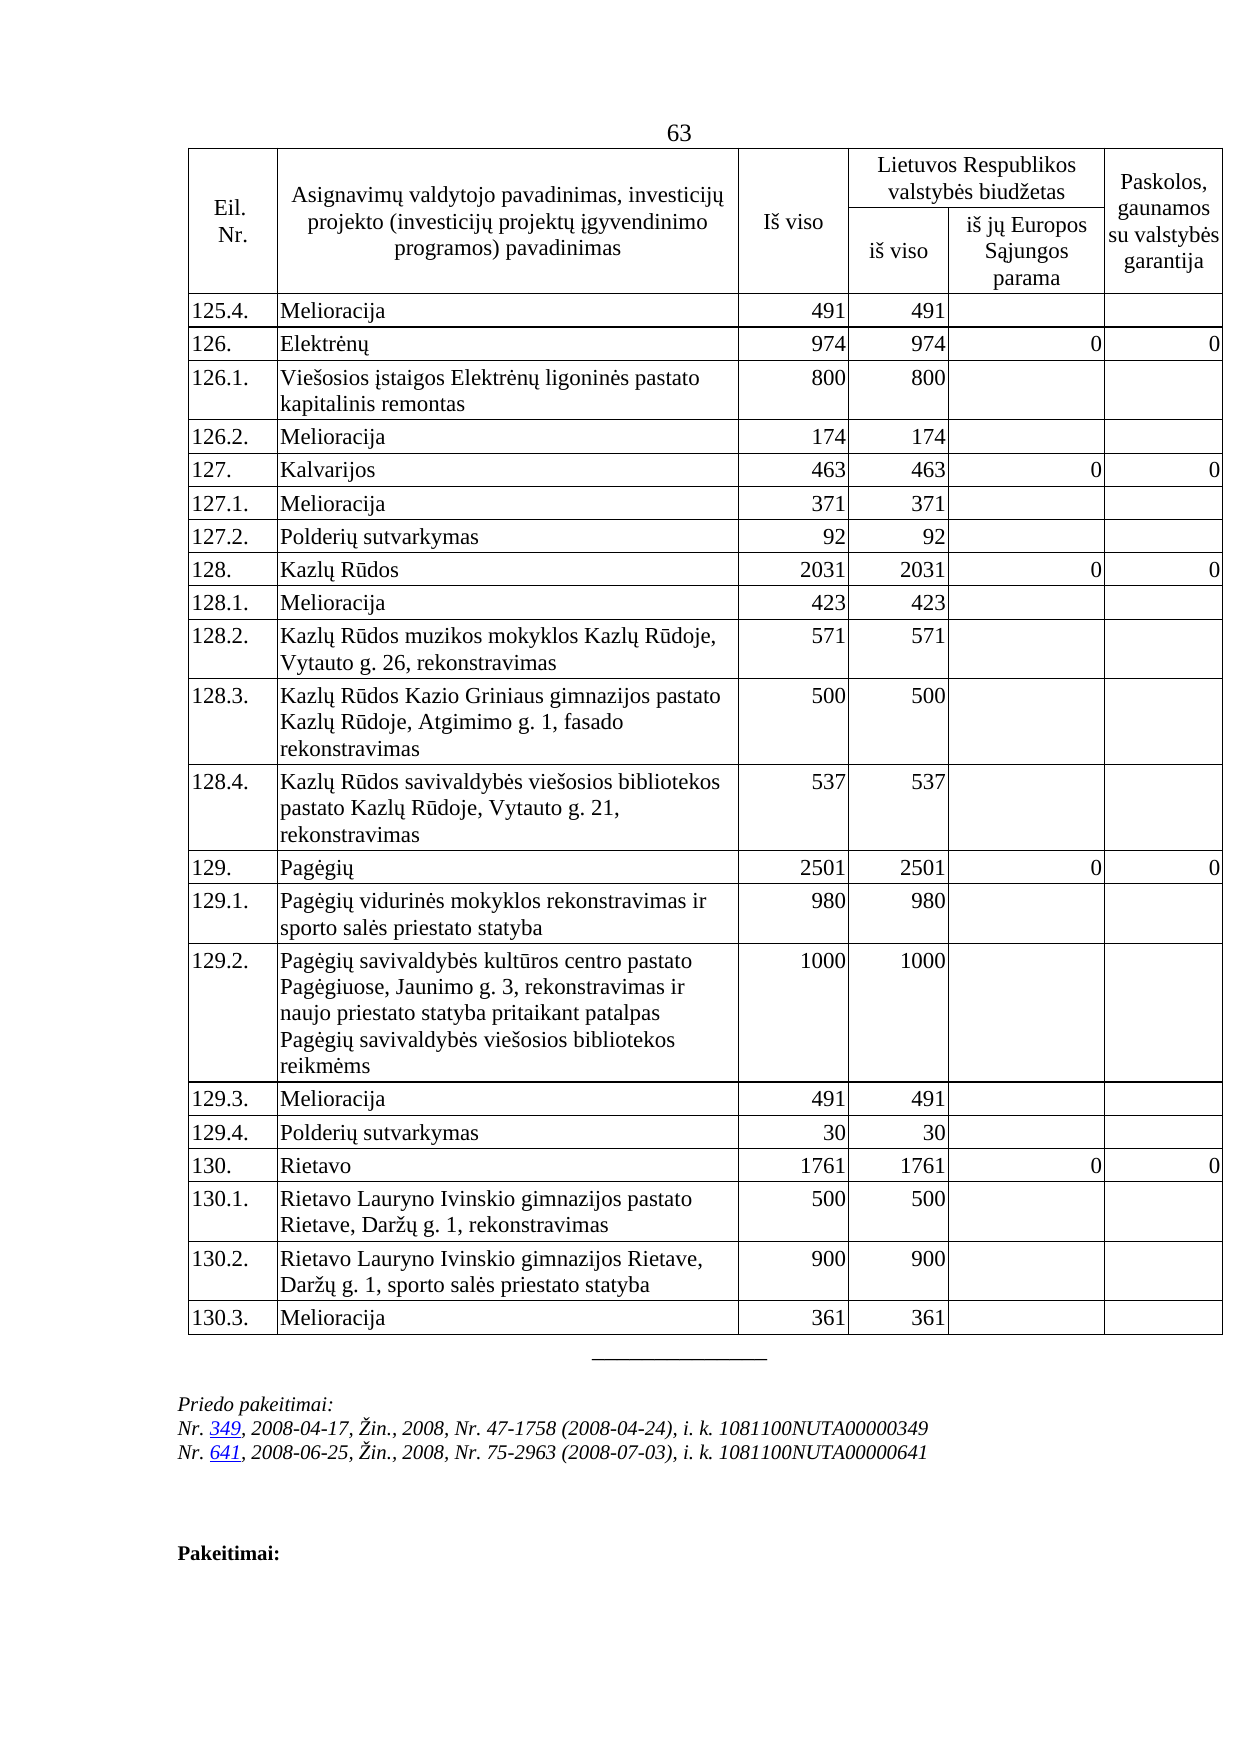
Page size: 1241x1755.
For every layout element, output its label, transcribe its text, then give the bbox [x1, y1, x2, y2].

table_cell 974 [739, 328, 848, 359]
table_header Lietuvos Respublikos valstybės biudžetas [849, 149, 1104, 207]
table_cell 129.3. [189, 1083, 277, 1115]
table_cell 537 [849, 765, 948, 850]
table_cell 92 [739, 520, 848, 552]
table_cell [949, 520, 1104, 552]
table_header Asignavimų valdytojo pavadinimas, investicijų projekto (investicijų projektų įgyvendinimo programos) pavadinimas [278, 149, 738, 293]
table_cell 900 [849, 1242, 948, 1300]
table_cell 0 [949, 1149, 1104, 1181]
table_cell 1000 [849, 944, 948, 1081]
table_cell 463 [849, 454, 948, 486]
table_cell 30 [739, 1116, 848, 1148]
table_cell 491 [739, 1083, 848, 1115]
table_cell Polderių sutvarkymas [278, 1116, 738, 1148]
table_cell 0 [1105, 1149, 1222, 1181]
table_cell Melioracija [278, 1083, 738, 1115]
table_cell [1105, 679, 1222, 764]
table_cell [949, 765, 1104, 850]
table_cell Rietavo Lauryno Ivinskio gimnazijos Rietave, Daržų g. 1, sporto salės priestato statyba [278, 1242, 738, 1300]
table_cell 126. [189, 328, 277, 359]
table_header Paskolos, gaunamos su valstybės garantija [1105, 149, 1222, 293]
table_cell [1105, 520, 1222, 552]
table_cell 0 [1105, 553, 1222, 585]
table_cell Rietavo Lauryno Ivinskio gimnazijos pastato Rietave, Daržų g. 1, rekonstravimas [278, 1182, 738, 1241]
table_cell 361 [849, 1301, 948, 1333]
table_cell 129.4. [189, 1116, 277, 1148]
table_cell [949, 1182, 1104, 1241]
table_cell 92 [849, 520, 948, 552]
table_cell [949, 1301, 1104, 1333]
table_cell [949, 487, 1104, 519]
table_cell 371 [739, 487, 848, 519]
table_cell 0 [949, 454, 1104, 486]
text Nr. 349, 2008-04-17, Žin., 2008, Nr. 47-1758 (2008-04-24), i. k. 1081100NUTA00000349 [177, 1416, 1181, 1440]
table_cell iš jų Europos Sąjungos parama [949, 208, 1104, 293]
table_cell 30 [849, 1116, 948, 1148]
table_cell 174 [849, 420, 948, 452]
table_cell 130.3. [189, 1301, 277, 1333]
table_cell 2031 [739, 553, 848, 585]
table_cell 491 [849, 1083, 948, 1115]
table_cell [949, 884, 1104, 943]
table_cell 130. [189, 1149, 277, 1181]
table_cell Rietavo [278, 1149, 738, 1181]
table_cell 800 [739, 361, 848, 419]
text Pakeitimai: [177, 1541, 1181, 1565]
table_cell [949, 944, 1104, 1081]
table_cell [1105, 620, 1222, 678]
table_cell 423 [739, 586, 848, 618]
table_header Eil. Nr. [189, 149, 277, 293]
table_cell Melioracija [278, 1301, 738, 1333]
table_cell [949, 620, 1104, 678]
table_cell [949, 1083, 1104, 1115]
table_cell Melioracija [278, 586, 738, 618]
table_cell Pagėgių [278, 851, 738, 883]
table_cell Polderių sutvarkymas [278, 520, 738, 552]
table_cell [949, 586, 1104, 618]
table_cell 900 [739, 1242, 848, 1300]
table_cell 463 [739, 454, 848, 486]
table_cell [1105, 361, 1222, 419]
table_cell 980 [849, 884, 948, 943]
text Priedo pakeitimai: [177, 1392, 1181, 1416]
table_cell 491 [849, 294, 948, 326]
table_cell 0 [1105, 851, 1222, 883]
table_cell 126.2. [189, 420, 277, 452]
text ______________ [177, 1334, 1181, 1363]
table_cell 2501 [849, 851, 948, 883]
table_cell 980 [739, 884, 848, 943]
table_cell 130.1. [189, 1182, 277, 1241]
table_cell 127.2. [189, 520, 277, 552]
table_cell [949, 361, 1104, 419]
table_cell Pagėgių vidurinės mokyklos rekonstravimas ir sporto salės priestato statyba [278, 884, 738, 943]
table_cell [1105, 944, 1222, 1081]
table_cell 423 [849, 586, 948, 618]
table_cell 126.1. [189, 361, 277, 419]
table_cell 127.1. [189, 487, 277, 519]
table_cell Viešosios įstaigos Elektrėnų ligoninės pastato kapitalinis remontas [278, 361, 738, 419]
table_cell [949, 679, 1104, 764]
table_cell [1105, 1242, 1222, 1300]
table_cell 571 [849, 620, 948, 678]
table_cell 800 [849, 361, 948, 419]
table_cell [1105, 586, 1222, 618]
table_cell 2031 [849, 553, 948, 585]
table_cell 128.1. [189, 586, 277, 618]
table_cell [1105, 884, 1222, 943]
table_cell [1105, 765, 1222, 850]
table_cell [949, 420, 1104, 452]
table_cell 0 [949, 328, 1104, 359]
table_cell [1105, 420, 1222, 452]
table_cell [1105, 1083, 1222, 1115]
table_cell 500 [849, 1182, 948, 1241]
table_cell 125.4. [189, 294, 277, 326]
table_cell Kazlų Rūdos Kazio Griniaus gimnazijos pastato Kazlų Rūdoje, Atgimimo g. 1, fasado rekonstravimas [278, 679, 738, 764]
table_cell Melioracija [278, 487, 738, 519]
table_cell 0 [1105, 328, 1222, 359]
table_cell 129.2. [189, 944, 277, 1081]
table_cell 0 [949, 851, 1104, 883]
table_cell 128.2. [189, 620, 277, 678]
table_cell 500 [739, 1182, 848, 1241]
table_cell 2501 [739, 851, 848, 883]
table_cell [949, 1242, 1104, 1300]
table_cell 500 [849, 679, 948, 764]
table_cell 129.1. [189, 884, 277, 943]
table_cell [1105, 294, 1222, 326]
table_cell Kalvarijos [278, 454, 738, 486]
table_cell 371 [849, 487, 948, 519]
table_cell iš viso [849, 208, 948, 293]
table_cell 974 [849, 328, 948, 359]
table_cell [949, 1116, 1104, 1148]
table_cell Melioracija [278, 420, 738, 452]
table_cell 1761 [849, 1149, 948, 1181]
table_cell 0 [949, 553, 1104, 585]
table_cell [1105, 1301, 1222, 1333]
table_cell Kazlų Rūdos [278, 553, 738, 585]
table_cell 128.4. [189, 765, 277, 850]
table_cell [1105, 487, 1222, 519]
table_cell 537 [739, 765, 848, 850]
table_cell Pagėgių savivaldybės kultūros centro pastato Pagėgiuose, Jaunimo g. 3, rekonstravimas ir naujo priestato statyba pritaikant patalpas Pagėgių savivaldybės viešosios bibliotekos reikmėms [278, 944, 738, 1081]
table_cell 1761 [739, 1149, 848, 1181]
table_cell 129. [189, 851, 277, 883]
table_cell 130.2. [189, 1242, 277, 1300]
table_cell [949, 294, 1104, 326]
table_cell Melioracija [278, 294, 738, 326]
table_cell Elektrėnų [278, 328, 738, 359]
table_cell 0 [1105, 454, 1222, 486]
table_cell 500 [739, 679, 848, 764]
table_cell 491 [739, 294, 848, 326]
table_cell 128.3. [189, 679, 277, 764]
table_header Iš viso [739, 149, 848, 293]
table_cell Kazlų Rūdos savivaldybės viešosios bibliotekos pastato Kazlų Rūdoje, Vytauto g. 21, rekonstravimas [278, 765, 738, 850]
table_cell [1105, 1116, 1222, 1148]
table_cell 174 [739, 420, 848, 452]
table_cell 571 [739, 620, 848, 678]
table_cell 127. [189, 454, 277, 486]
table_cell 361 [739, 1301, 848, 1333]
table_cell [1105, 1182, 1222, 1241]
text Nr. 641, 2008-06-25, Žin., 2008, Nr. 75-2963 (2008-07-03), i. k. 1081100NUTA00000641 [177, 1440, 1181, 1464]
table_cell 128. [189, 553, 277, 585]
table_cell 1000 [739, 944, 848, 1081]
table_cell Kazlų Rūdos muzikos mokyklos Kazlų Rūdoje, Vytauto g. 26, rekonstravimas [278, 620, 738, 678]
